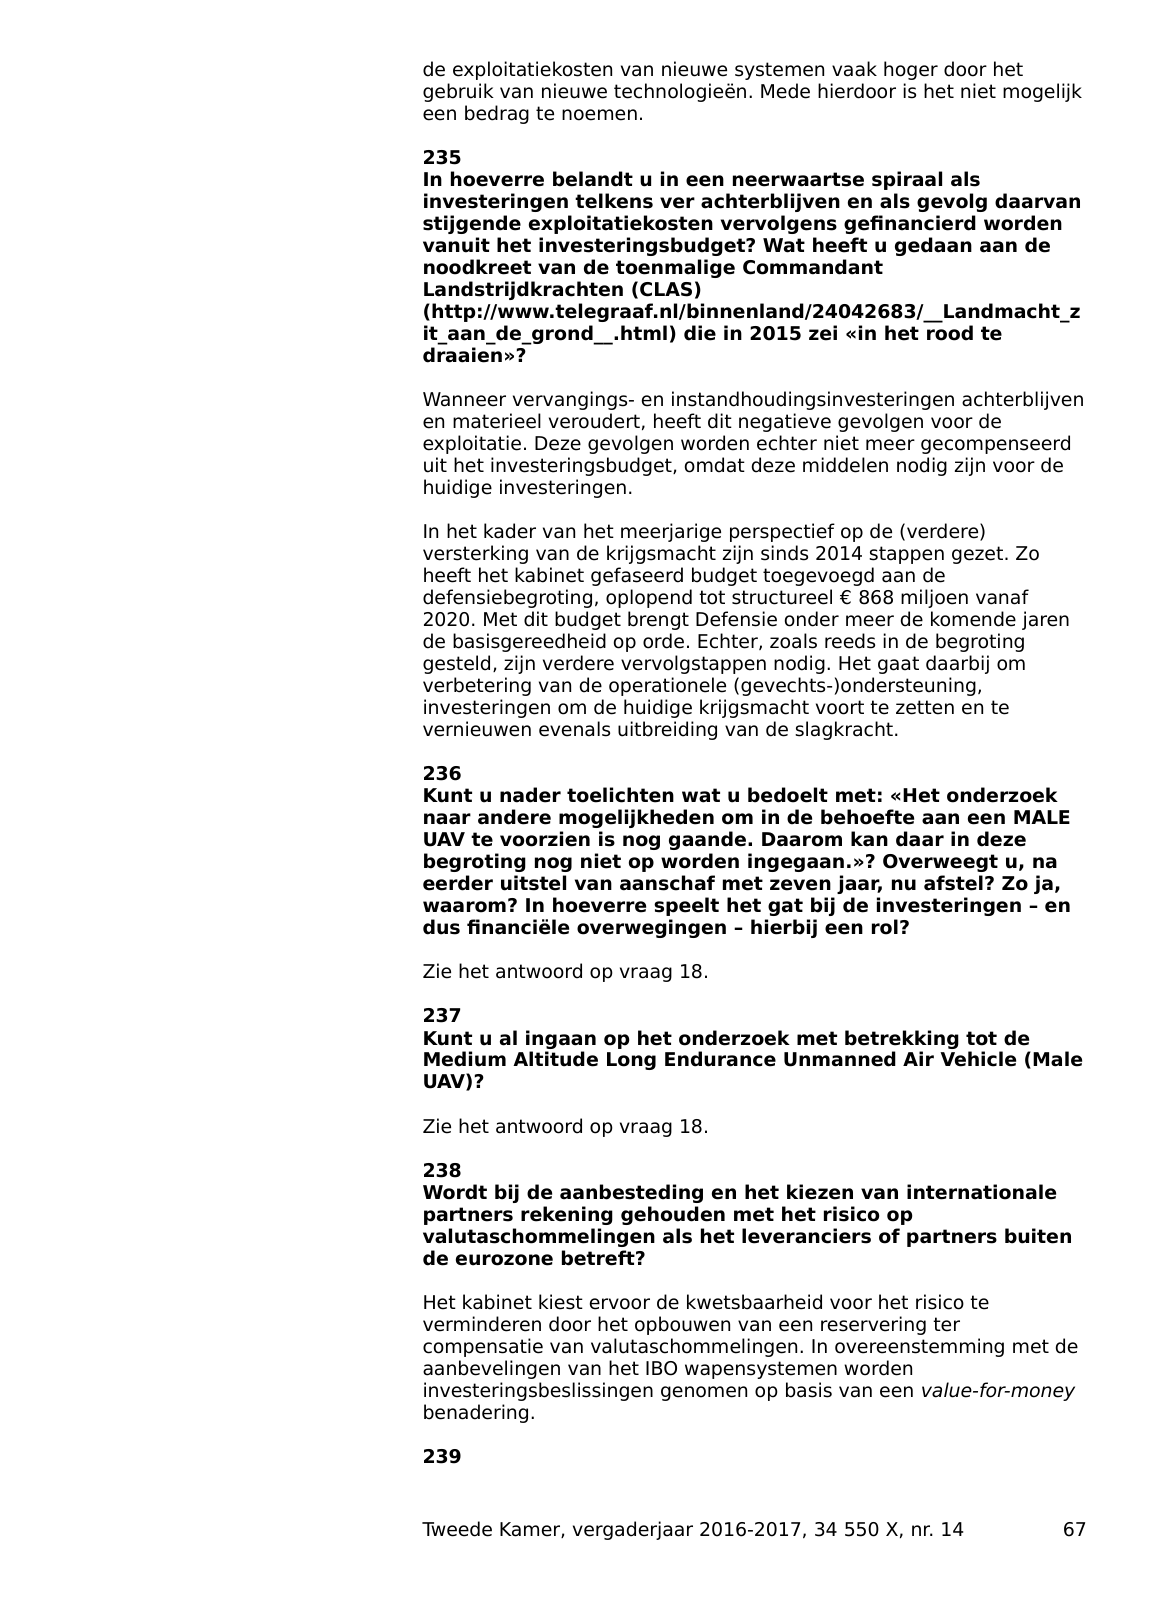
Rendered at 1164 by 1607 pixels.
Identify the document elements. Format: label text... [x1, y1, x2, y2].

text 236 [422, 763, 1087, 785]
text Het kabinet kiest ervoor de kwetsbaarheid voor het risico te verminderen door het opbouwen van een reservering ter compensatie van valutaschommelingen. In overeenstemming met de aanbevelingen van het IBO wapensystemen worden investeringsbeslissingen genomen op basis van een value-for-money benadering. [422, 1292, 1087, 1424]
text Kunt u nader toelichten wat u bedoelt met: «Het onderzoek naar andere mogelijkheden om in de behoefte aan een MALE UAV te voorzien is nog gaande. Daarom kan daar in deze begroting nog niet op worden ingegaan.»? Overweegt u, na eerder uitstel van aanschaf met zeven jaar, nu afstel? Zo ja, waarom? In hoeverre speelt het gat bij de investeringen – en dus financiële overwegingen – hierbij een rol? [422, 785, 1087, 939]
text Wanneer vervangings- en instandhoudingsinvesteringen achterblijven en materieel veroudert, heeft dit negatieve gevolgen voor de exploitatie. Deze gevolgen worden echter niet meer gecompenseerd uit het investeringsbudget, omdat deze middelen nodig zijn voor de huidige investeringen. [422, 389, 1087, 499]
text 237 [422, 1005, 1087, 1027]
text Zie het antwoord op vraag 18. [422, 961, 1087, 983]
text 239 [422, 1446, 1087, 1468]
text 238 [422, 1160, 1087, 1182]
text In het kader van het meerjarige perspectief op de (verdere) versterking van de krijgsmacht zijn sinds 2014 stappen gezet. Zo heeft het kabinet gefaseerd budget toegevoegd aan de defensiebegroting, oplopend tot structureel € 868 miljoen vanaf 2020. Met dit budget brengt Defensie onder meer de komende jaren de basisgereedheid op orde. Echter, zoals reeds in de begroting gesteld, zijn verdere vervolgstappen nodig. Het gaat daarbij om verbetering van de operationele (gevechts-)ondersteuning, investeringen om de huidige krijgsmacht voort te zetten en te vernieuwen evenals uitbreiding van de slagkracht. [422, 521, 1087, 741]
text Zie het antwoord op vraag 18. [422, 1116, 1087, 1137]
text Kunt u al ingaan op het onderzoek met betrekking tot de Medium Altitude Long Endurance Unmanned Air Vehicle (Male UAV)? [422, 1027, 1087, 1093]
text Wordt bij de aanbesteding en het kiezen van internationale partners rekening gehouden met het risico op valutaschommelingen als het leveranciers of partners buiten de eurozone betreft? [422, 1182, 1087, 1269]
text de exploitatiekosten van nieuwe systemen vaak hoger door het gebruik van nieuwe technologieën. Mede hierdoor is het niet mogelijk een bedrag te noemen. [422, 59, 1087, 125]
text 235 [422, 147, 1087, 169]
text In hoeverre belandt u in een neerwaartse spiraal als investeringen telkens ver achterblijven en als gevolg daarvan stijgende exploitatiekosten vervolgens gefinancierd worden vanuit het investeringsbudget? Wat heeft u gedaan aan de noodkreet van de toenmalige Commandant Landstrijdkrachten (CLAS) (http://www.telegraaf.nl/binnenland/24042683/__Landmacht_zit_aan_de_grond__.html) die in 2015 zei «in het rood te draaien»? [422, 169, 1087, 367]
